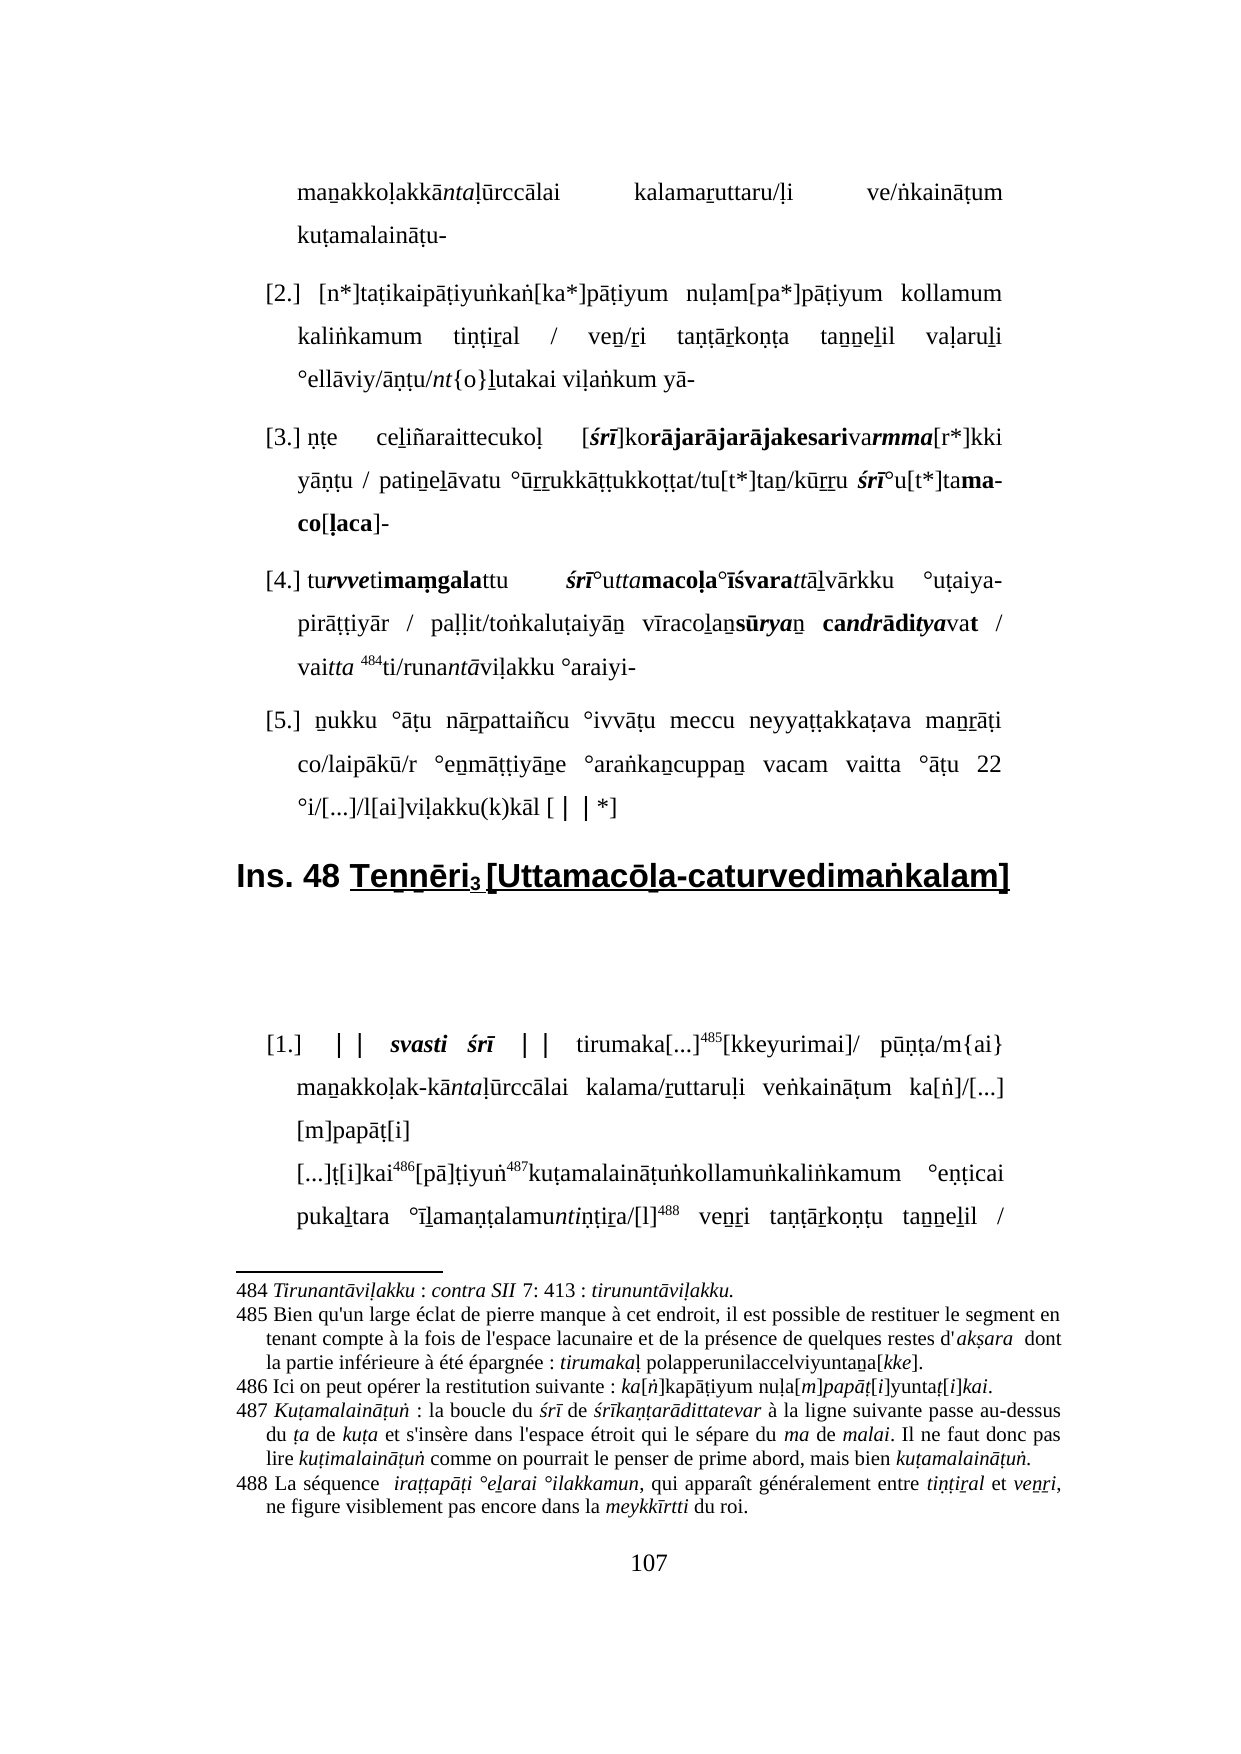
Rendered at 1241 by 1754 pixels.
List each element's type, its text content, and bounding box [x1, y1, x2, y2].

text [3.] ṇṭe ceḻiñaraittecukoḷ [śrī]korājarājarājakesarivarmma[r*]kki yāṇṭu / patiṉeḻāvatu °ūṟṟukkāṭṭukkoṭṭat/tu[t*]taṉ/kūṟṟu śrī°u[t*]tama-co[ḷaca]- [265, 422, 1002, 537]
text Tirunantāviḷakku : contra SII 7: 413 : tirununtāviḷakku. [236, 1278, 1061, 1302]
text [1.] ❘❘ svasti śrī ❘❘ tirumaka[...][kkeyurimai]/ pūṇṭa/m{ai} maṉakkoḷak-kāntaḷūrccālai kalama/ṟuttaruḷi veṅkaināṭum ka[ṅ]/[...][m]papāṭ[i] [...]ṭ[i]kai[pā]ṭiyuṅkuṭamalaināṭuṅkollamuṅkaliṅkamum °eṇṭicai pukaḻtara °īḻamaṇṭalamuntiṇṭiṟa/[l] veṉṟi taṇṭāṟkoṇṭu taṉṉeḻil / [266, 1029, 1004, 1230]
text maṉakkoḷakkāntaḷūrccālai kalamaṟuttaru/ḷi ve/ṅkaināṭum kuṭamalaināṭu- [267, 177, 1003, 249]
subtitle Ins. 48 Teṉṉēri3 [Uttamacōḻa-caturvedimaṅkalam] [236, 856, 1061, 894]
text Ici on peut opérer la restitution suivante : ka[ṅ]kapāṭiyum nuḷa[m]papāṭ[i]yuntaṭ[i]kai. [236, 1374, 1061, 1398]
text [4.] turvvetimaṃgalattu śrī°uttamacoḷa°īśvarattāḻvārkku °uṭaiya-pirāṭṭiyār / paḷḷit/toṅkaluṭaiyāṉ vīracoḻaṉsūryaṉ candrādityavat / vaitta ti/runantāviḷakku °araiyi- [265, 565, 1002, 680]
text Bien qu'un large éclat de pierre manque à cet endroit, il est possible de restituer le segment en tenant compte à la fois de l'espace lacunaire et de la présence de quelques restes d'akṣara dont la partie inférieure à été épargnée : tirumakaḷ polapperunilaccelviyuntaṉa[kke]. [236, 1302, 1061, 1374]
text La séquence iraṭṭapāṭi °eḻarai °ilakkamun, qui apparaît généralement entre tiṇṭiṟal et veṉṟi, ne figure visiblement pas encore dans la meykkīrtti du roi. [236, 1470, 1061, 1518]
text [2.] [n*]taṭikaipāṭiyuṅkaṅ[ka*]pāṭiyum nuḷam[pa*]pāṭiyum kollamum kaliṅkamum tiṇṭiṟal / veṉ/ṟi taṇṭāṟkoṇṭa taṉṉeḻil vaḷaruḻi °ellāviy/āṇṭu/nt{o}ḻutakai viḷaṅkum yā- [265, 278, 1002, 393]
text Kuṭamalaināṭuṅ : la boucle du śrī de śrīkaṇṭarādittatevar à la ligne suivante passe au-dessus du ṭa de kuṭa et s'insère dans l'espace étroit qui le sépare du ma de malai. Il ne faut donc pas lire kuṭimalaināṭuṅ comme on pourrait le penser de prime abord, mais bien kuṭamalaināṭuṅ. [236, 1398, 1061, 1470]
text [5.] ṉukku °āṭu nāṟpattaiñcu °ivvāṭu meccu neyyaṭṭakkaṭava maṉṟāṭi co/laipākū/r °eṉmāṭṭiyāṉe °araṅkaṉcuppaṉ vacam vaitta °āṭu 22 °i/[...]/l[ai]viḷakku(k)kāl [❘❘*] [265, 706, 1002, 821]
